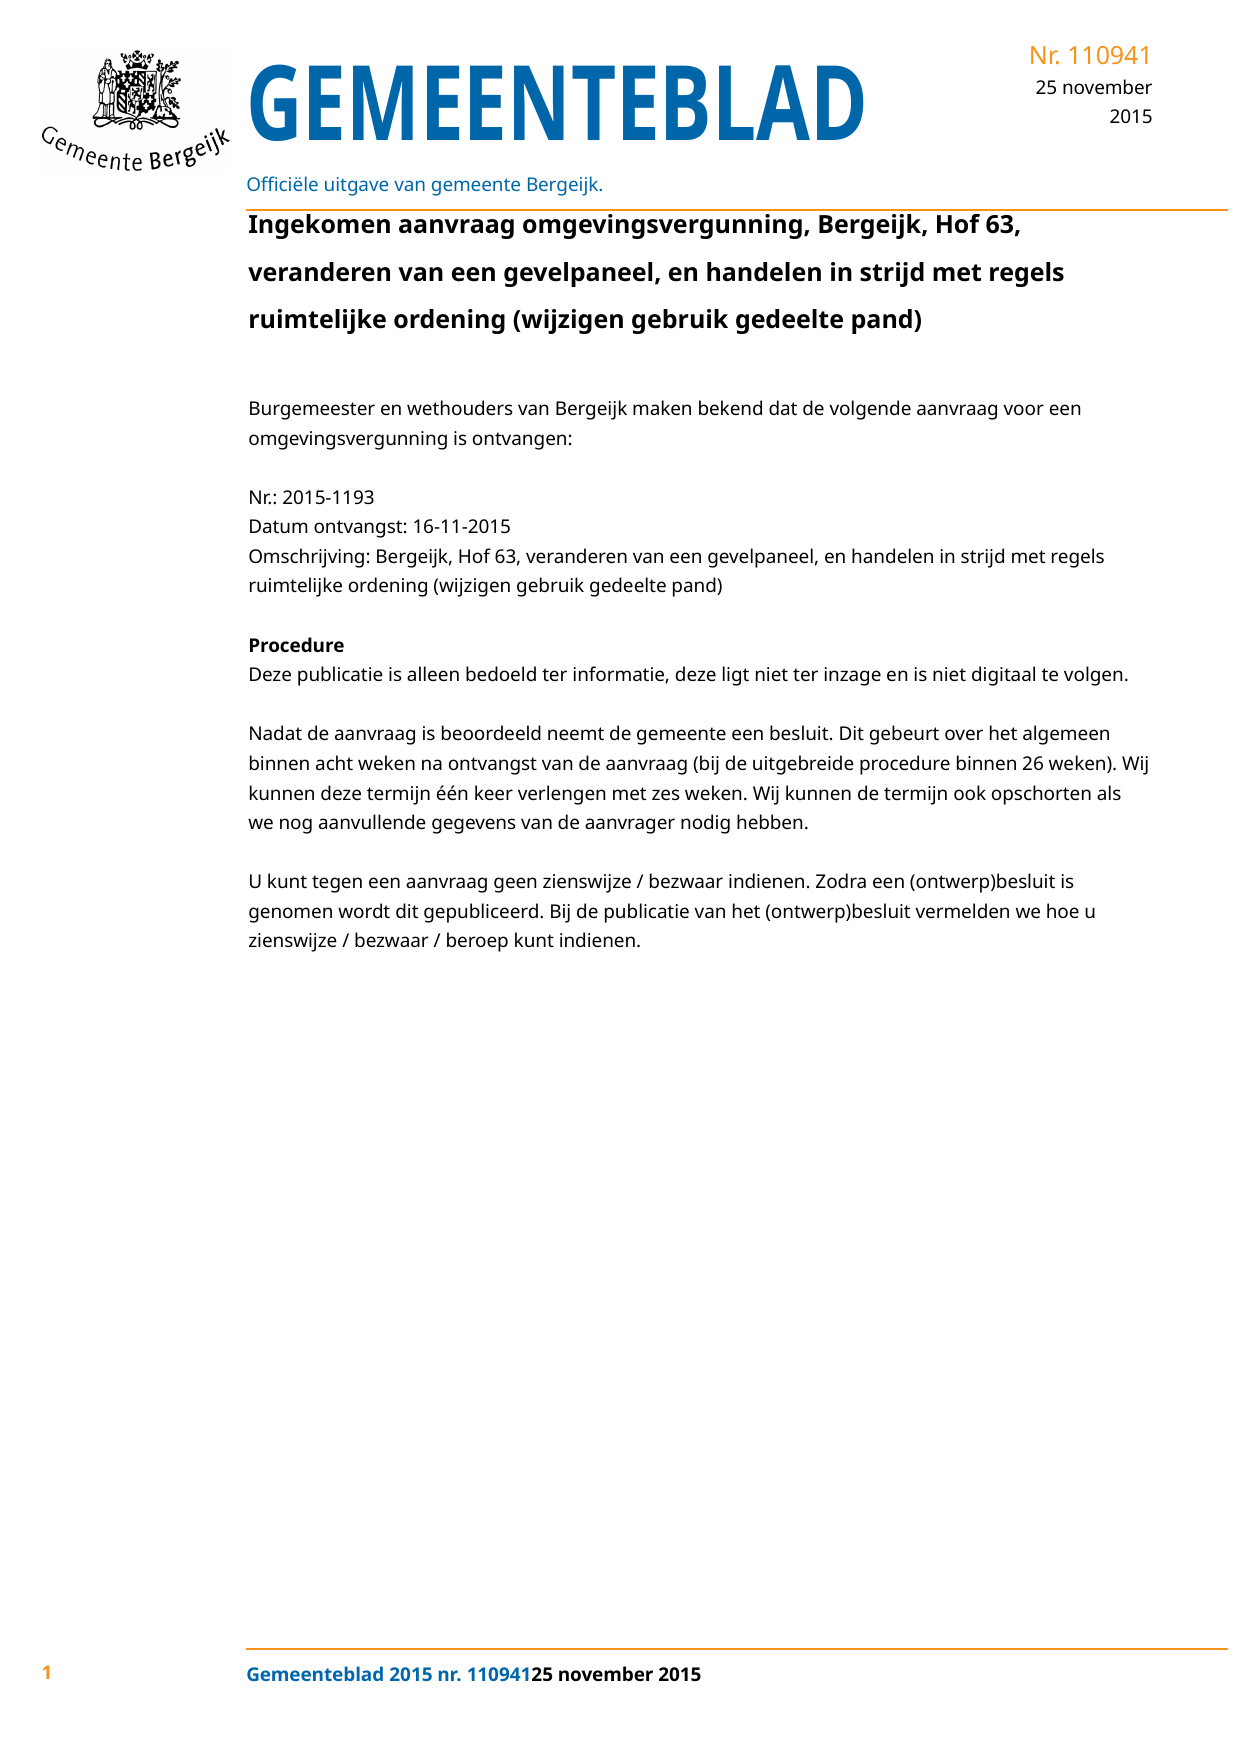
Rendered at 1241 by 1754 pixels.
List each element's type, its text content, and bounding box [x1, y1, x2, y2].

picture [41, 47, 231, 172]
text Omschrijving: Bergeijk, Hof 63, veranderen van een gevelpaneel, en handelen in strijd met regels ruimtelijke ordening (wijzigen gebruik gedeelte pand) [248, 543, 1152, 598]
text U kunt tegen een aanvraag geen zienswijze / bezwaar indienen. Zodra een (ontwerp)besluit is genomen wordt dit gepubliceerd. Bij de publicatie van het (ontwerp)besluit vermelden we hoe u zienswijze / bezwaar / beroep kunt indienen. [248, 868, 1152, 953]
text Ingekomen aanvraag omgevingsvergunning, Bergeijk, Hof 63, veranderen van een gevelpaneel, en handelen in strijd met regels ruimtelijke ordening (wijzigen gebruik gedeelte pand) [248, 211, 1152, 336]
text Nr.: 2015-1193 [248, 484, 1152, 509]
text Datum ontvangst: 16-11-2015 [248, 513, 1152, 539]
text Deze publicatie is alleen bedoeld ter informatie, deze ligt niet ter inzage en is niet digitaal te volgen. [248, 661, 1152, 687]
text Nadat de aanvraag is beoordeeld neemt de gemeente een besluit. Dit gebeurt over het algemeen binnen acht weken na ontvangst van de aanvraag (bij de uitgebreide procedure binnen 26 weken). Wij kunnen deze termijn één keer verlengen met zes weken. Wij kunnen de termijn ook opschorten als we nog aanvullende gegevens van de aanvrager nodig hebben. [248, 721, 1152, 835]
text Procedure [248, 632, 1152, 657]
text Burgemeester en wethouders van Bergeijk maken bekend dat de volgende aanvraag voor een omgevingsvergunning is ontvangen: [248, 395, 1152, 450]
